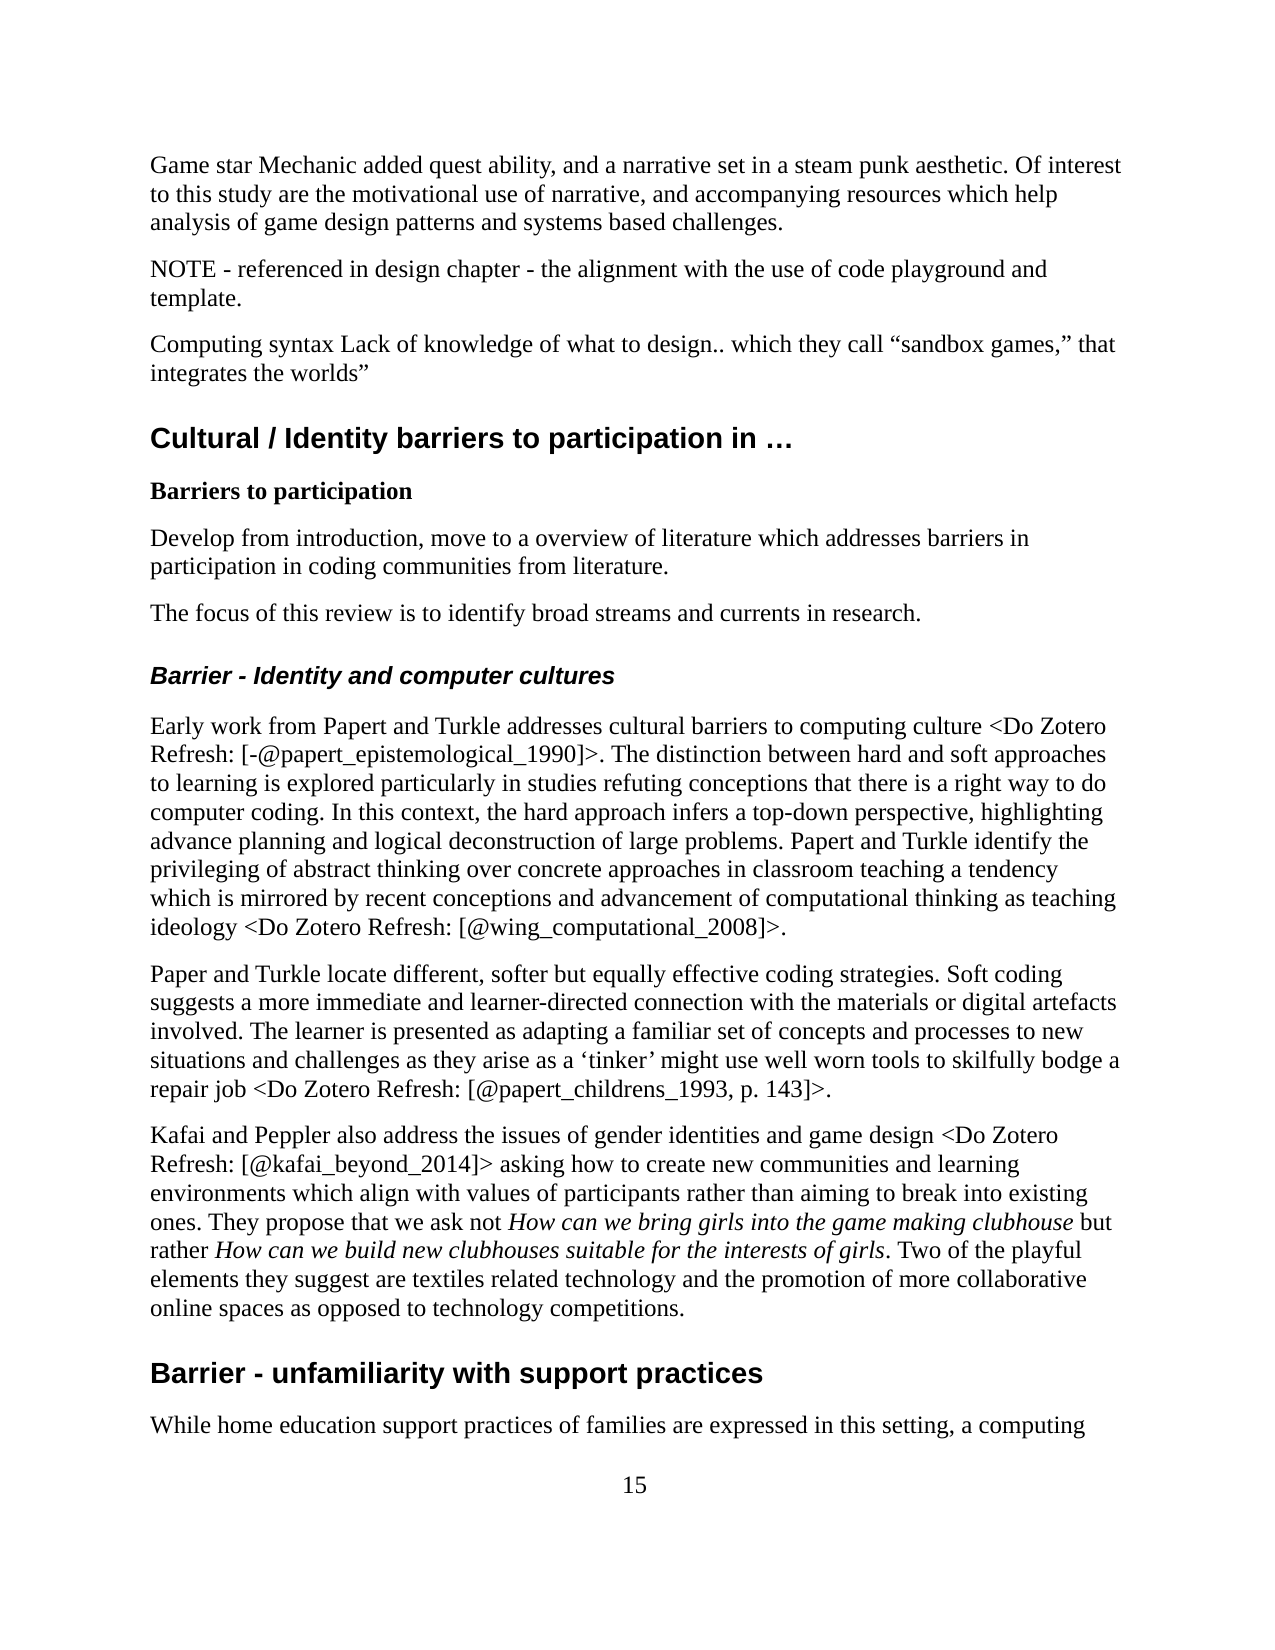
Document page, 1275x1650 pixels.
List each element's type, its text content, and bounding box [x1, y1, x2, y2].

text Develop from introduction, move to a overview of literature which addresses barriers in participation in coding communities from literature. [150, 523, 1125, 580]
text Game star Mechanic added quest ability, and a narrative set in a steam punk aesthetic. Of interest to this study are the motivational use of narrative, and accompanying resources which help analysis of game design patterns and systems based challenges. [150, 150, 1125, 236]
text Computing syntax Lack of knowledge of what to design.. which they call “sandbox games,” that integrates the worlds” [150, 329, 1125, 387]
subtitle Barrier - Identity and computer cultures [150, 661, 1125, 689]
subtitle Barrier - unfamiliarity with support practices [150, 1356, 1125, 1389]
text Barriers to participation [150, 476, 1125, 505]
text Paper and Turkle locate different, softer but equally effective coding strategies. Soft coding suggests a more immediate and learner-directed connection with the materials or digital artefacts involved. The learner is presented as adapting a familiar set of concepts and processes to new situations and challenges as they arise as a ‘tinker’ might use well worn tools to skilfully bodge a repair job <Do Zotero Refresh: [@papert_childrens_1993, p. 143]>. [150, 959, 1125, 1102]
text Kafai and Peppler also address the issues of gender identities and game design <Do Zotero Refresh: [@kafai_beyond_2014]> asking how to create new communities and learning environments which align with values of participants rather than aiming to break into existing ones. They propose that we ask not How can we bring girls into the game making clubhouse but rather How can we build new clubhouses suitable for the interests of girls. Two of the playful elements they suggest are textiles related technology and the promotion of more collaborative online spaces as opposed to technology competitions. [150, 1120, 1125, 1322]
text While home education support practices of families are expressed in this setting, a computing [150, 1411, 1125, 1439]
text NOTE - referenced in design chapter - the alignment with the use of code playground and template. [150, 254, 1125, 312]
text Early work from Papert and Turkle addresses cultural barriers to computing culture <Do Zotero Refresh: [-@papert_epistemological_1990]>. The distinction between hard and soft approaches to learning is explored particularly in studies refuting conceptions that there is a right way to do computer coding. In this context, the hard approach infers a top-down perspective, highlighting advance planning and logical deconstruction of large problems. Papert and Turkle identify the privileging of abstract thinking over concrete approaches in classroom teaching a tendency which is mirrored by recent conceptions and advancement of computational thinking as teaching ideology <Do Zotero Refresh: [@wing_computational_2008]>. [150, 711, 1125, 941]
subtitle Cultural / Identity barriers to participation in … [150, 421, 1125, 454]
text The focus of this review is to identify broad streams and currents in research. [150, 598, 1125, 627]
